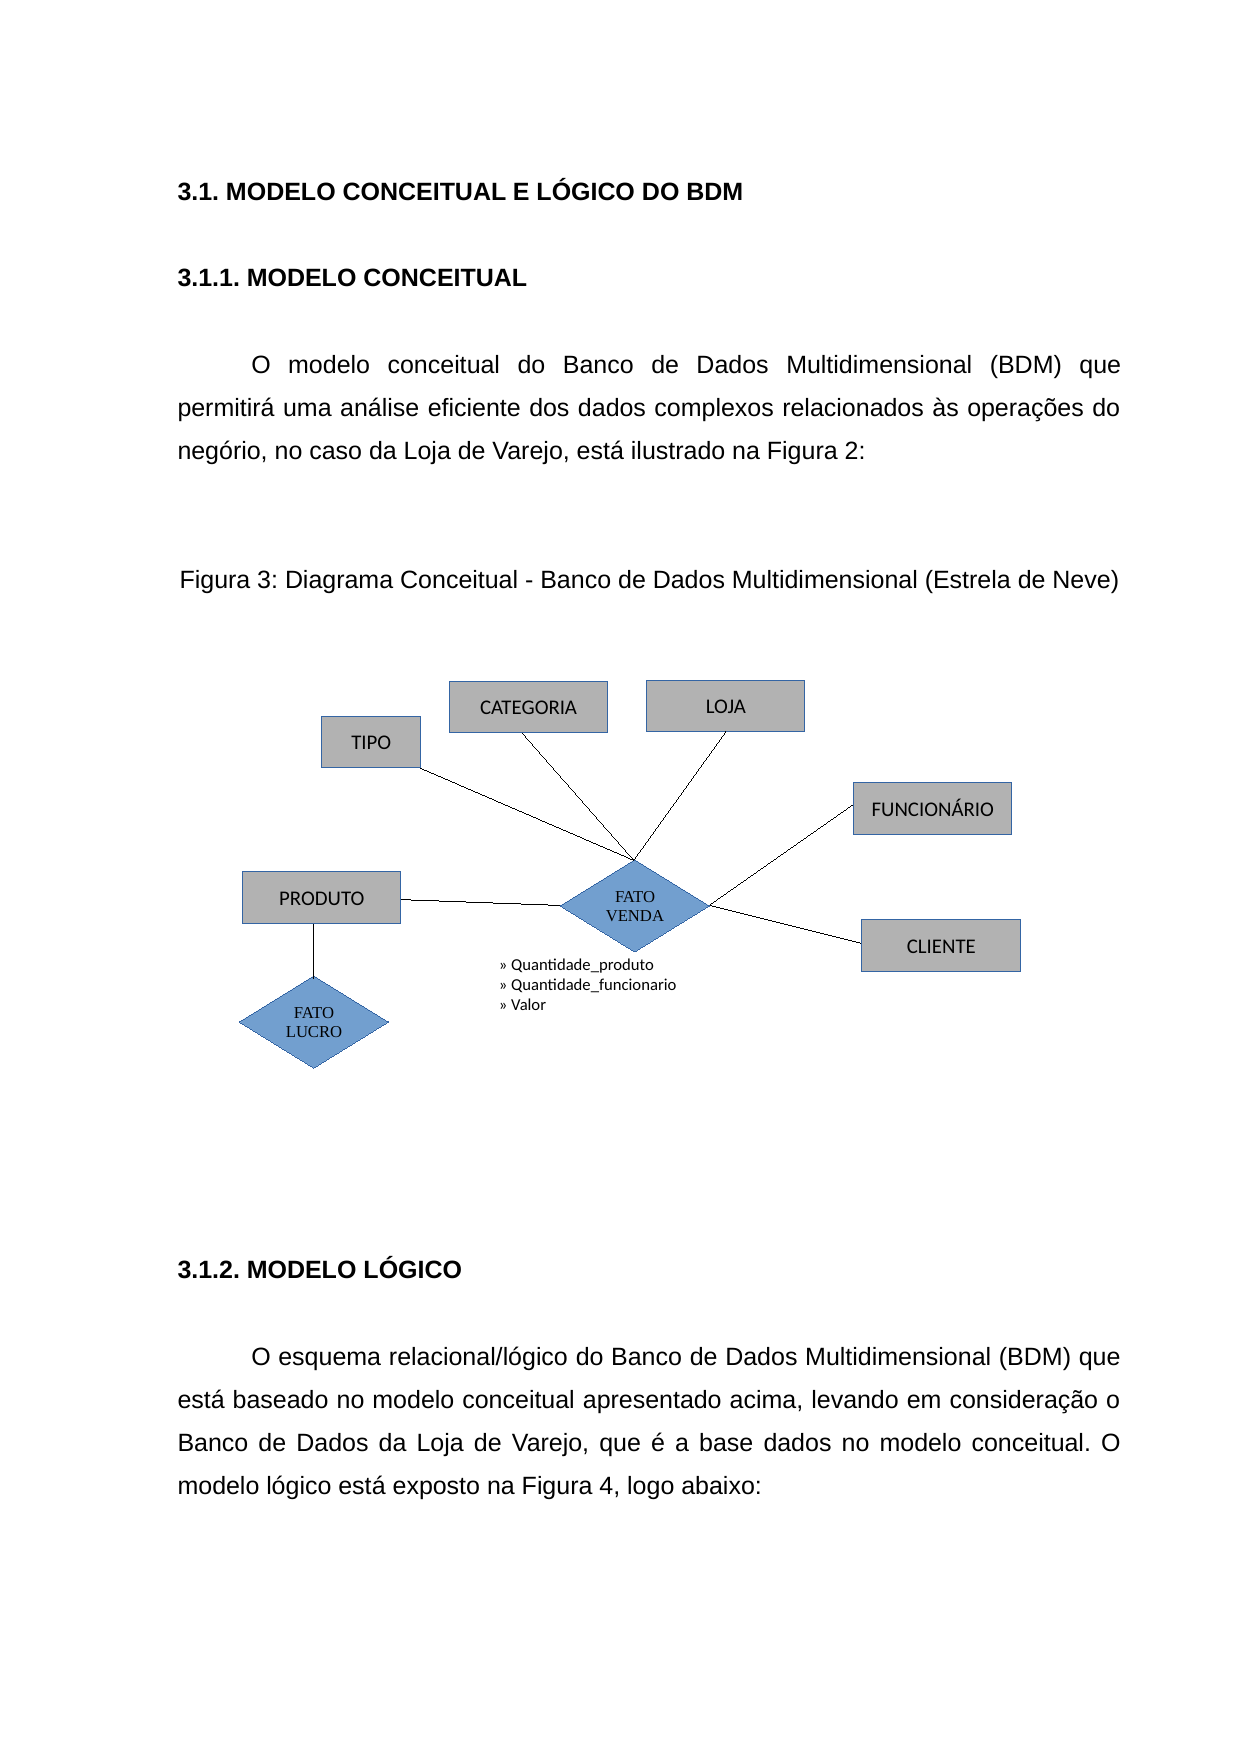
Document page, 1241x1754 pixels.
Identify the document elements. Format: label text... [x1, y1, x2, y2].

text VENDA [597, 906, 672, 925]
text 3.1. MODELO CONCEITUAL E LÓGICO DO BDM [177, 177, 1122, 206]
text LOJA [646, 693, 805, 719]
text FATO [597, 887, 672, 906]
text O modelo conceitual do Banco de Dados Multidimensional (BDM) que permitirá uma análise eficiente dos dados complexos relacionados às operações do negório, no caso da Loja de Varejo, está ilustrado na Figura 2: [177, 350, 1122, 465]
text FATO [276, 1003, 351, 1022]
text » Quantidade_produto [499, 954, 741, 974]
text Figura 3: Diagrama Conceitual - Banco de Dados Multidimensional (Estrela de Neve) [177, 565, 1122, 594]
text FUNCIONÁRIO [853, 796, 1012, 821]
text 3.1.1. MODELO CONCEITUAL [177, 263, 1122, 292]
text » Valor [499, 994, 741, 1015]
text CATEGORIA [449, 694, 607, 720]
text PRODUTO [242, 885, 401, 910]
text CLIENTE [862, 933, 1020, 958]
text LUCRO [276, 1022, 351, 1041]
text » Quantidade_funcionario [499, 974, 741, 994]
text TIPO [322, 729, 420, 755]
text O esquema relacional/lógico do Banco de Dados Multidimensional (BDM) que está baseado no modelo conceitual apresentado acima, levando em consideração o Banco de Dados da Loja de Varejo, que é a base dados no modelo conceitual. O modelo lógico está exposto na Figura 4, logo abaixo: [177, 1342, 1122, 1500]
text 3.1.2. MODELO LÓGICO [177, 1255, 1122, 1284]
